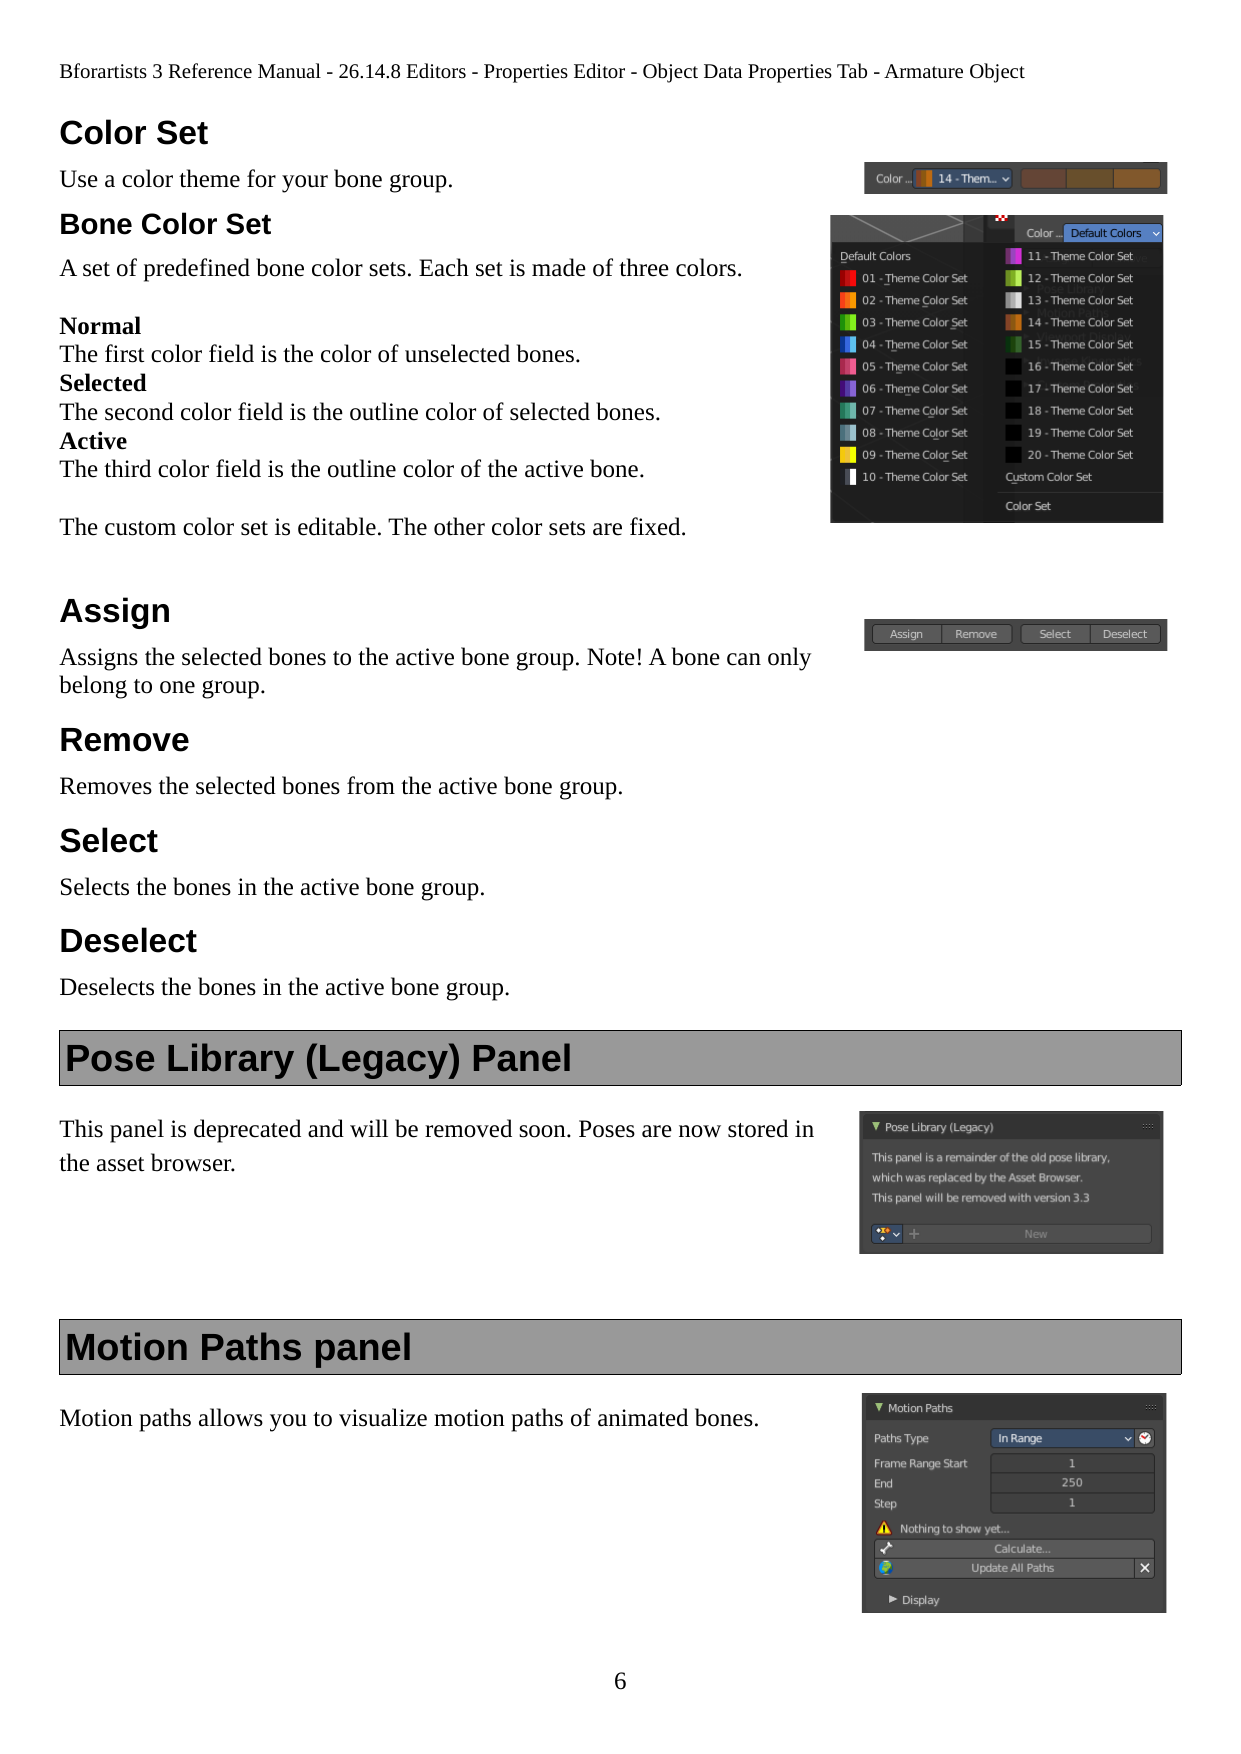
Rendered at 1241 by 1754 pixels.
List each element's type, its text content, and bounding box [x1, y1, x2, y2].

subtitle Assign [59, 590, 1181, 629]
text Use a color theme for your bone group. [59, 164, 864, 192]
subtitle Deselect [59, 921, 1181, 960]
subtitle Select [59, 821, 1181, 859]
text [1164, 311, 1181, 339]
text Selects the bones in the active bone group. [59, 872, 1181, 901]
text Active [59, 426, 830, 454]
text Motion paths allows you to visualize motion paths of animated bones. [59, 1403, 861, 1431]
text The custom color set is editable. The other color sets are fixed. [59, 512, 1181, 541]
text This panel is deprecated and will be removed soon. Poses are now stored in the asset browser. [59, 1114, 859, 1177]
picture [859, 1111, 1164, 1254]
text The first color field is the color of unselected bones. [59, 339, 830, 368]
subtitle Bone Color Set [59, 207, 1181, 241]
picture [864, 162, 1168, 194]
text [1164, 426, 1181, 454]
text Removes the selected bones from the active bone group. [59, 771, 1181, 800]
picture [861, 1393, 1167, 1613]
subtitle Remove [59, 720, 1181, 758]
table_header Motion Paths panel [60, 1320, 1181, 1374]
text [1164, 368, 1181, 397]
text The second color field is the outline color of selected bones. [59, 397, 830, 426]
subtitle Color Set [59, 113, 1181, 151]
picture [830, 215, 1164, 523]
text A set of predefined bone color sets. Each set is made of three colors. [59, 253, 830, 282]
picture [864, 619, 1168, 651]
text Selected [59, 368, 830, 397]
text The third color field is the outline color of the active bone. [59, 454, 830, 483]
table_header Pose Library (Legacy) Panel [60, 1031, 1181, 1085]
text Deselects the bones in the active bone group. [59, 972, 1181, 1001]
text Assigns the selected bones to the active bone group. Note! A bone can only belong to one group. [59, 642, 1181, 699]
text Normal [59, 311, 830, 339]
